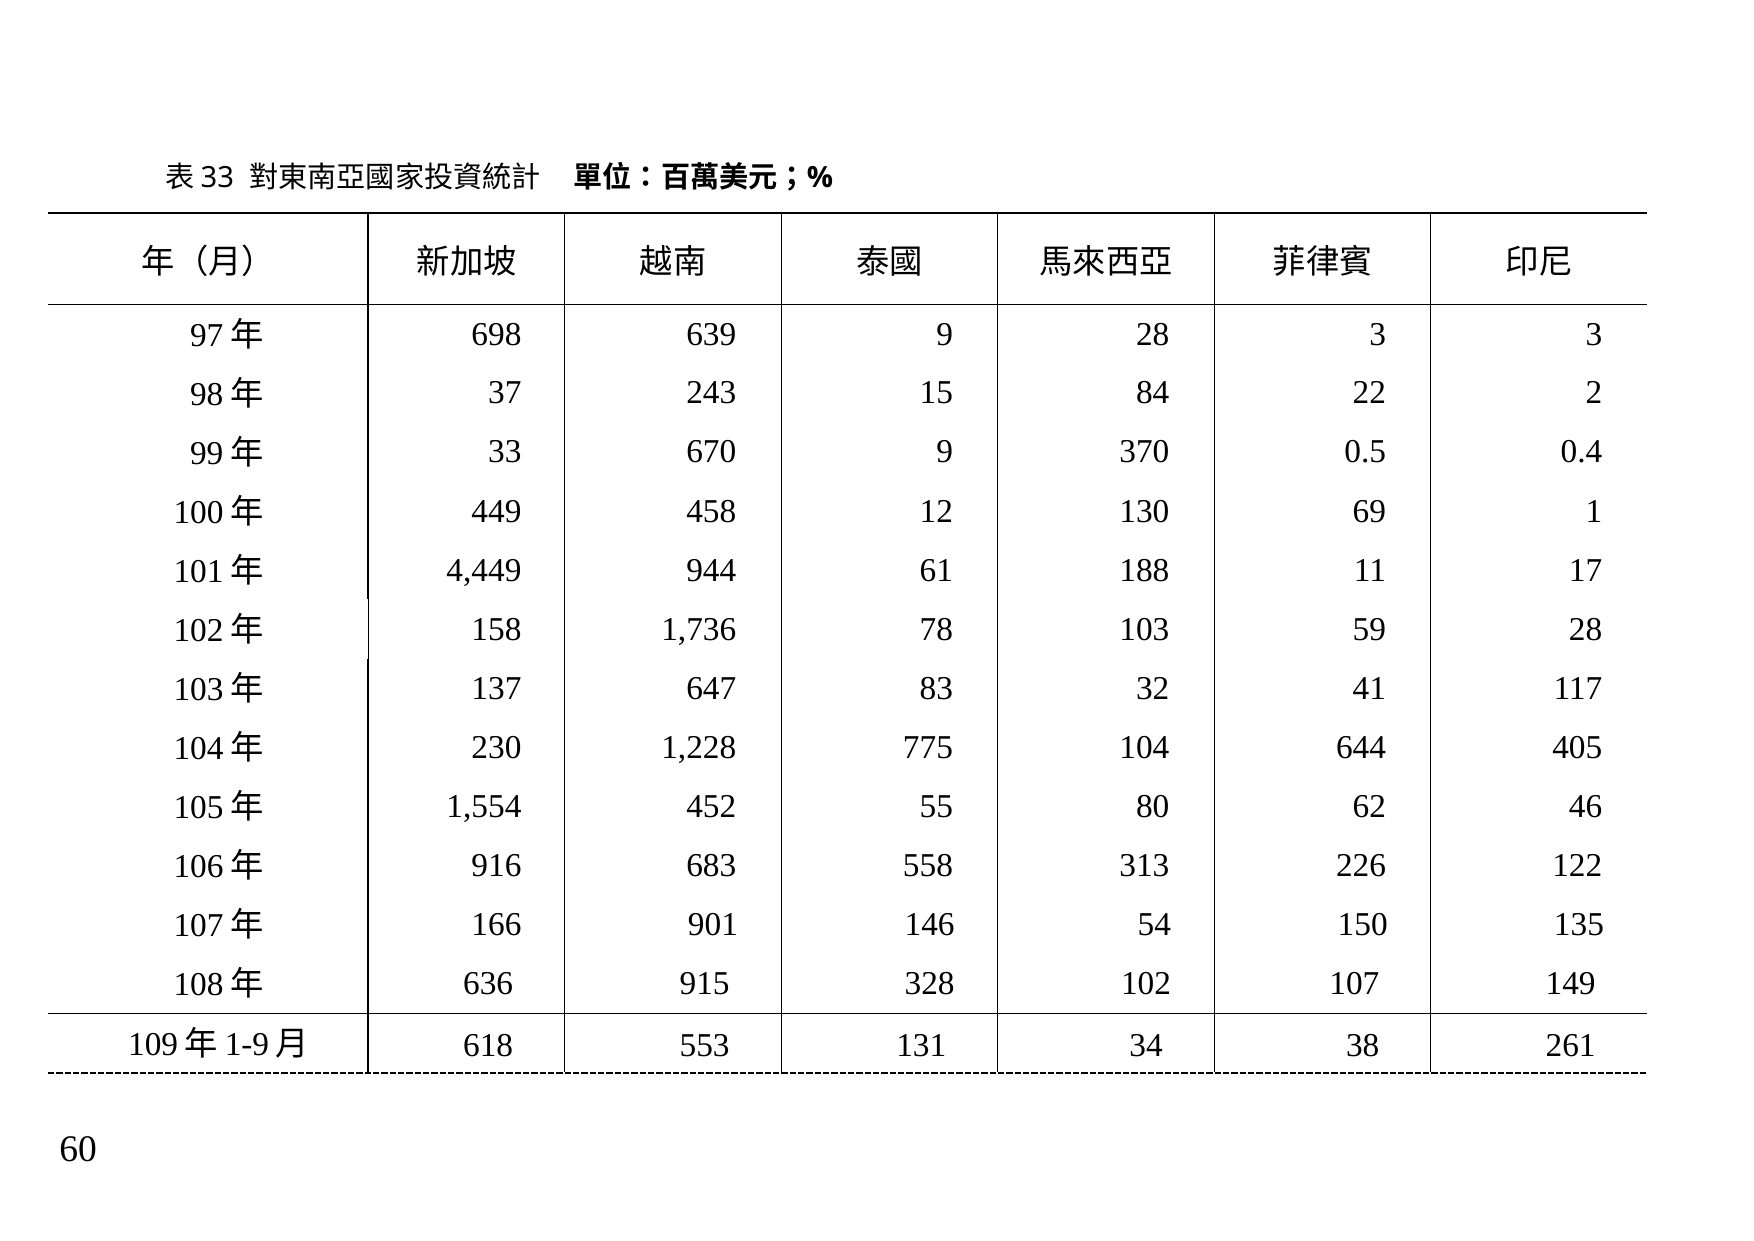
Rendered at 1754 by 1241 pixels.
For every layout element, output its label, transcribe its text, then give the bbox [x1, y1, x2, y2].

table_cell 188 [998, 540, 1214, 599]
table_cell 28 [1431, 599, 1647, 658]
table_header 菲律賓 [1215, 214, 1430, 304]
table_cell 55 [782, 777, 997, 836]
table_header 泰國 [782, 214, 997, 304]
table_cell 105年 [48, 777, 367, 836]
table_cell 670 [565, 422, 781, 481]
table_cell 0.4 [1431, 422, 1647, 481]
table_cell 11 [1215, 540, 1430, 599]
table_cell 117 [1431, 659, 1647, 717]
table_cell 83 [782, 659, 997, 717]
table_cell 103 [998, 599, 1214, 658]
table_cell 131 [782, 1014, 997, 1072]
table_cell 103年 [48, 659, 367, 717]
table_cell 100年 [48, 481, 367, 540]
table_cell 150 [1215, 895, 1430, 954]
table_cell 104年 [48, 718, 367, 777]
table_header 馬來西亞 [998, 214, 1214, 304]
table_cell 130 [998, 481, 1214, 540]
table_cell 698 [369, 305, 564, 363]
subtitle 表33 對東南亞國家投資統計 單位：百萬美元；% [59, 137, 1636, 212]
table_cell 135 [1431, 895, 1647, 954]
table_cell 226 [1215, 836, 1430, 895]
table_cell 106年 [48, 836, 367, 895]
table_cell 243 [565, 363, 781, 422]
table_cell 97年 [48, 305, 367, 363]
table_cell 261 [1431, 1014, 1647, 1072]
table_cell 1,228 [565, 718, 781, 777]
table_cell 639 [565, 305, 781, 363]
table_cell 146 [782, 895, 997, 954]
table_cell 328 [782, 954, 997, 1013]
table_cell 102年 [48, 599, 368, 658]
table_cell 62 [1215, 777, 1430, 836]
table_cell 916 [369, 836, 564, 895]
table_cell 1 [1431, 481, 1647, 540]
table_cell 80 [998, 777, 1214, 836]
table_cell 683 [565, 836, 781, 895]
table_cell 98年 [48, 363, 367, 422]
table_cell 17 [1431, 540, 1647, 599]
table_header 年（月） [48, 214, 367, 304]
table_cell 449 [369, 481, 564, 540]
table_header 印尼 [1431, 214, 1647, 304]
table_cell 901 [565, 895, 781, 954]
table_cell 104 [998, 718, 1214, 777]
table_cell 9 [782, 422, 997, 481]
table_cell 59 [1215, 599, 1430, 658]
table_header 新加坡 [369, 214, 564, 304]
table_cell 370 [998, 422, 1214, 481]
table_cell 22 [1215, 363, 1430, 422]
table_cell 61 [782, 540, 997, 599]
table_cell 69 [1215, 481, 1430, 540]
table_cell 41 [1215, 659, 1430, 717]
table_cell 1,736 [565, 599, 781, 658]
table_header 越南 [565, 214, 781, 304]
table_cell 4,449 [369, 540, 564, 599]
table_cell 644 [1215, 718, 1430, 777]
table_cell 28 [998, 305, 1214, 363]
table_cell 38 [1215, 1014, 1430, 1072]
table_cell 0.5 [1215, 422, 1430, 481]
table_cell 109年1-9月 [48, 1014, 367, 1072]
table_cell 158 [369, 599, 564, 658]
table_cell 230 [369, 718, 564, 777]
table_cell 107 [1215, 954, 1430, 1013]
table_cell 915 [565, 954, 781, 1013]
table_cell 99年 [48, 422, 367, 481]
table_cell 452 [565, 777, 781, 836]
table_cell 84 [998, 363, 1214, 422]
table_cell 122 [1431, 836, 1647, 895]
table_cell 558 [782, 836, 997, 895]
table_cell 3 [1431, 305, 1647, 363]
table_cell 108年 [48, 954, 367, 1013]
table_cell 405 [1431, 718, 1647, 777]
table_cell 37 [369, 363, 564, 422]
table_cell 166 [369, 895, 564, 954]
table_cell 107年 [48, 895, 367, 954]
table_cell 458 [565, 481, 781, 540]
table_cell 313 [998, 836, 1214, 895]
table_cell 149 [1431, 954, 1647, 1013]
table_cell 34 [998, 1014, 1214, 1072]
table_cell 553 [565, 1014, 781, 1072]
table_cell 636 [369, 954, 564, 1013]
table_cell 137 [369, 659, 564, 717]
table_cell 46 [1431, 777, 1647, 836]
table_cell 3 [1215, 305, 1430, 363]
table_cell 33 [369, 422, 564, 481]
table_cell 647 [565, 659, 781, 717]
table_cell 102 [998, 954, 1214, 1013]
table_cell 775 [782, 718, 997, 777]
table_cell 9 [782, 305, 997, 363]
table_cell 32 [998, 659, 1214, 717]
table_cell 54 [998, 895, 1214, 954]
table_cell 618 [369, 1014, 564, 1072]
table_cell 101年 [48, 540, 367, 599]
table_cell 2 [1431, 363, 1647, 422]
table_cell 78 [782, 599, 997, 658]
table_cell 1,554 [369, 777, 564, 836]
table_cell 944 [565, 540, 781, 599]
table_cell 12 [782, 481, 997, 540]
table_cell 15 [782, 363, 997, 422]
